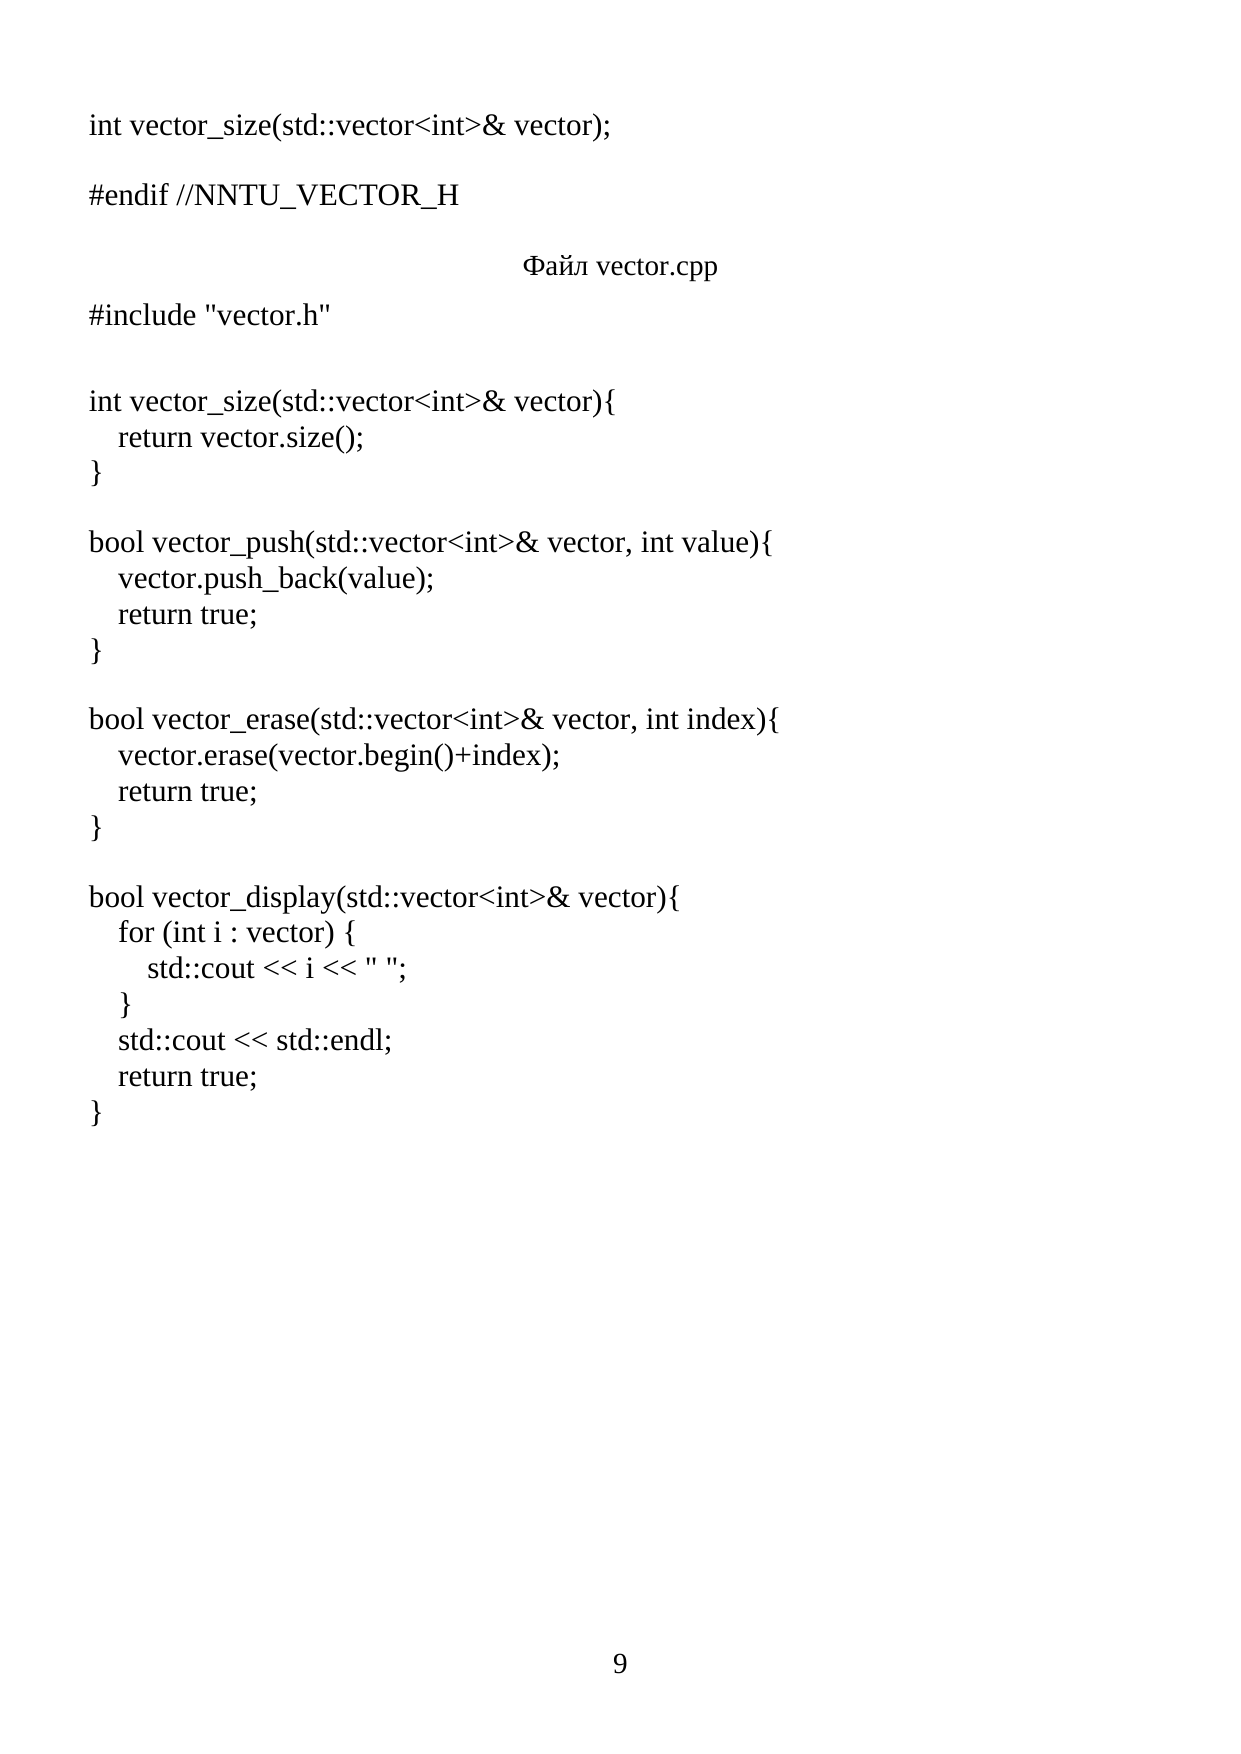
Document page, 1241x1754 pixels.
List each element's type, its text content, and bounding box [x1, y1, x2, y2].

text vector.erase(vector.begin()+index); [89, 736, 1152, 772]
text return true; [89, 595, 1152, 631]
text bool vector_push(std::vector<int>& vector, int value){ [89, 523, 1152, 559]
text bool vector_display(std::vector<int>& vector){ [89, 878, 1152, 914]
text vector.push_back(value); [89, 559, 1152, 595]
text #include "vector.h" [89, 296, 1152, 332]
text } [89, 631, 1152, 667]
text return true; [89, 1057, 1152, 1093]
text for (int i : vector) { [89, 914, 1152, 950]
text int vector_size(std::vector<int>& vector); [89, 106, 1152, 142]
text int vector_size(std::vector<int>& vector){ [89, 382, 1152, 418]
text return vector.size(); [89, 418, 1152, 454]
text } [89, 454, 1152, 490]
text bool vector_erase(std::vector<int>& vector, int index){ [89, 701, 1152, 736]
text return true; [89, 772, 1152, 808]
text #endif //NNTU_VECTOR_H [89, 176, 1152, 212]
text std::cout << i << " "; [89, 950, 1152, 986]
text std::cout << std::endl; [89, 1022, 1152, 1057]
text Файл vector.cpp [89, 248, 1152, 281]
text } [89, 986, 1152, 1022]
text } [89, 808, 1152, 844]
text } [89, 1093, 1152, 1129]
